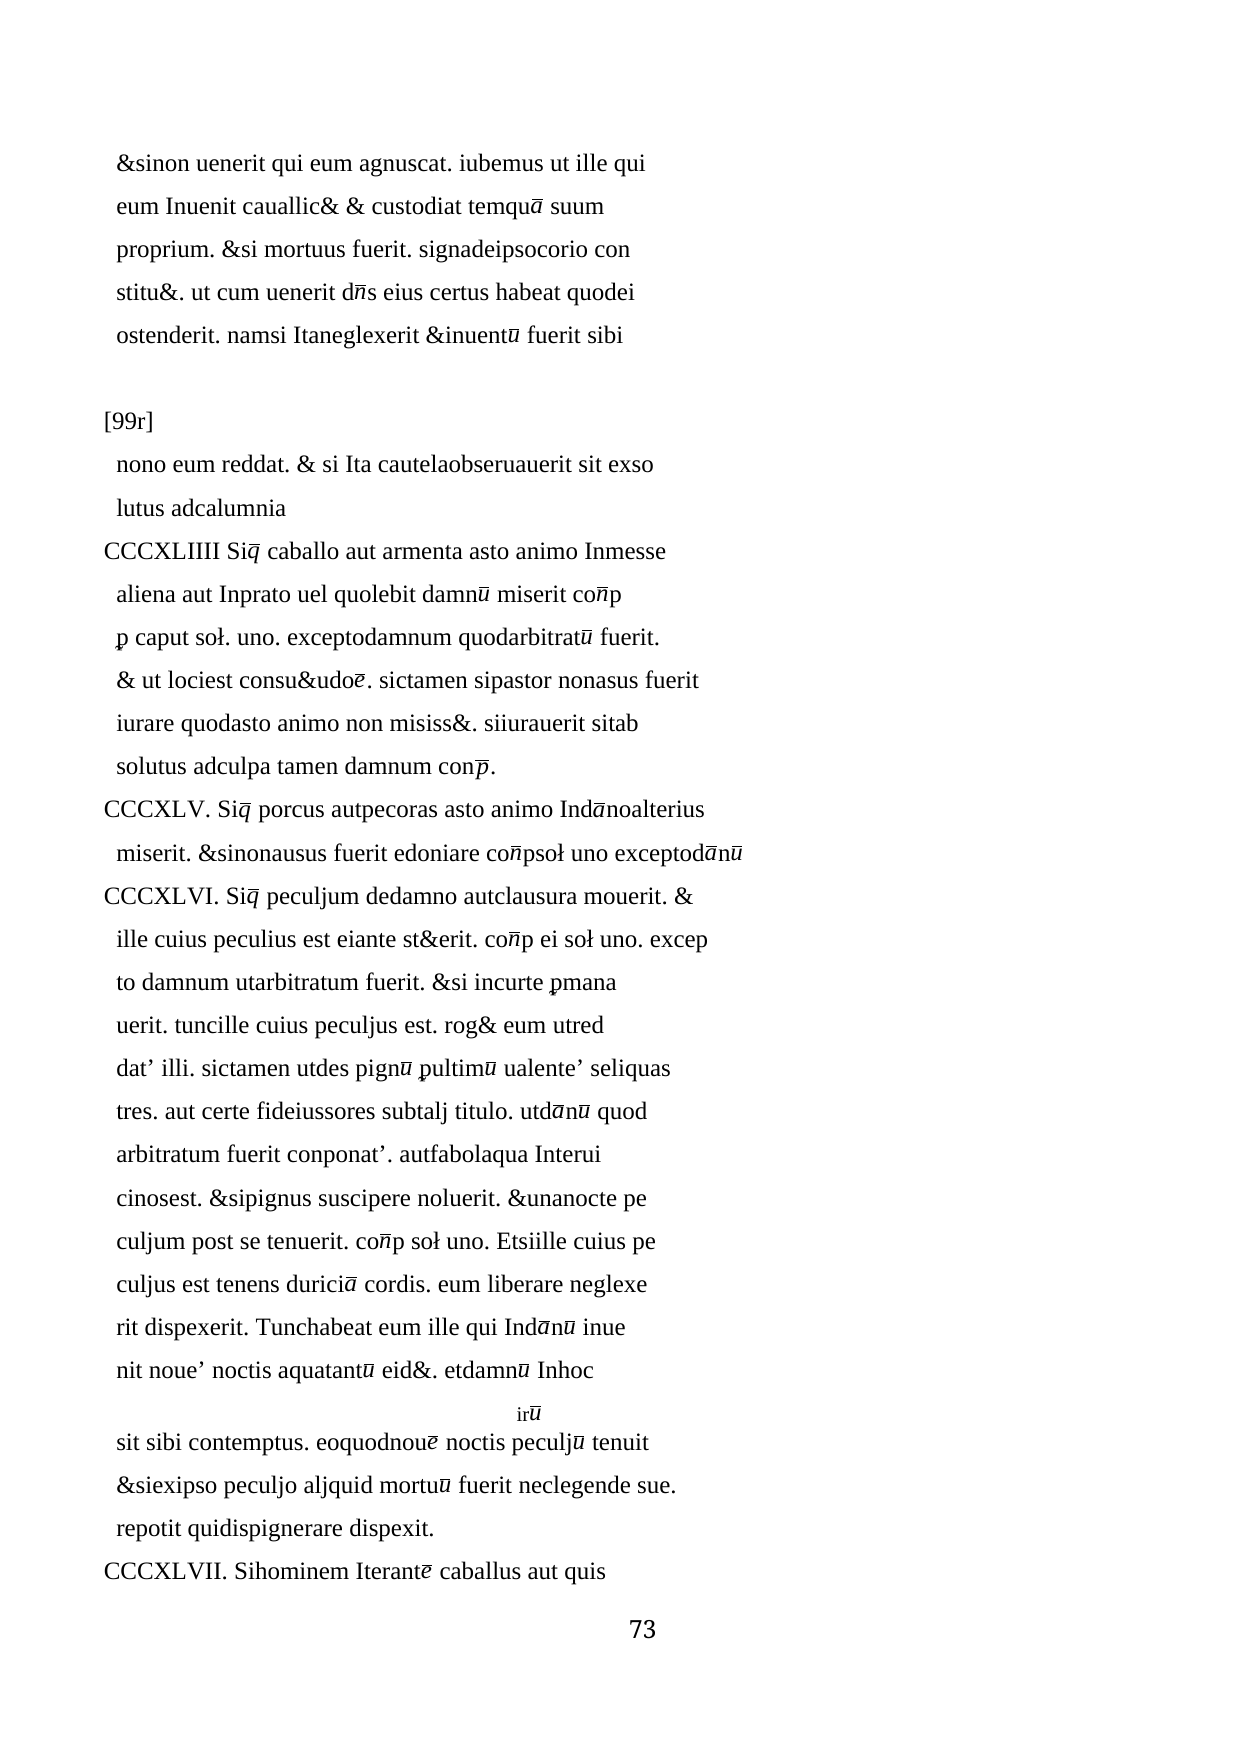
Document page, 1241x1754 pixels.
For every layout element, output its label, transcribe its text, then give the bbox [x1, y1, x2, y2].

text CCCXLVII. Sihominem Iterant caballus aut quis [103, 1556, 1211, 1585]
text stitu&. ut cum uenerit ds eius certus habeat quodei [103, 277, 1211, 306]
text cinosest. &sipignus suscipere noluerit. &unanocte pe [103, 1183, 1211, 1211]
text &siexipso peculjo aljquid mortu fuerit neclegende sue. [103, 1470, 1211, 1499]
text & ut lociest consu&udo. sictamen sipastor nonasus fuerit [103, 665, 1211, 694]
text dat’ illi. sictamen utdes pign ᵱultim ualente’ seliquas [103, 1053, 1211, 1082]
text ᵱ caput soł. uno. exceptodamnum quodarbitrat fuerit. [103, 622, 1211, 651]
text iurare quodasto animo non misiss&. siiurauerit sitab [103, 708, 1211, 737]
text proprium. &si mortuus fuerit. signadeipsocorio con [103, 234, 1211, 263]
text nono eum reddat. & si Ita cautelaobseruauerit sit exso [103, 449, 1211, 478]
text culjum post se tenuerit. cop soł uno. Etsiille cuius pe [103, 1226, 1211, 1254]
text &sinon uenerit qui eum agnuscat. iubemus ut ille qui [103, 148, 1211, 176]
text arbitratum fuerit conponat’. autfabolaqua Interui [103, 1139, 1211, 1168]
text repotit quidispignerare dispexit. [103, 1513, 1211, 1542]
text ir [103, 1398, 1211, 1427]
text solutus adculpa tamen damnum con. [103, 751, 1211, 780]
text CCCXLIIII Si caballo aut armenta asto animo Inmesse [103, 536, 1211, 564]
text lutus adcalumnia [103, 493, 1211, 521]
text culjus est tenens durici cordis. eum liberare neglexe [103, 1269, 1211, 1298]
text CCCXLVI. Si peculjum dedamno autclausura mouerit. & [103, 881, 1211, 909]
text to damnum utarbitratum fuerit. &si incurte ᵱmana [103, 967, 1211, 996]
text sit sibi contemptus. eoquodnou noctis peculj tenuit [103, 1427, 1211, 1456]
text tres. aut certe fideiussores subtalj titulo. utdn quod [103, 1096, 1211, 1125]
text eum Inuenit cauallic& & custodiat temqu suum [103, 191, 1211, 219]
text uerit. tuncille cuius peculjus est. rog& eum utred [103, 1010, 1211, 1039]
text miserit. &sinonausus fuerit edoniare copsoł uno exceptodn [103, 838, 1211, 866]
text aliena aut Inprato uel quolebit damn miserit cop [103, 579, 1211, 608]
text nit noue’ noctis aquatant eid&. etdamn Inhoc [103, 1355, 1211, 1384]
text [99r] [103, 406, 1211, 435]
text ostenderit. namsi Itaneglexerit &inuent fuerit sibi [103, 320, 1211, 349]
text CCCXLV. Si porcus autpecoras asto animo Indnoalterius [103, 794, 1211, 823]
text rit dispexerit. Tunchabeat eum ille qui Indn inue [103, 1312, 1211, 1341]
text ille cuius peculius est eiante st&erit. cop ei soł uno. excep [103, 924, 1211, 953]
